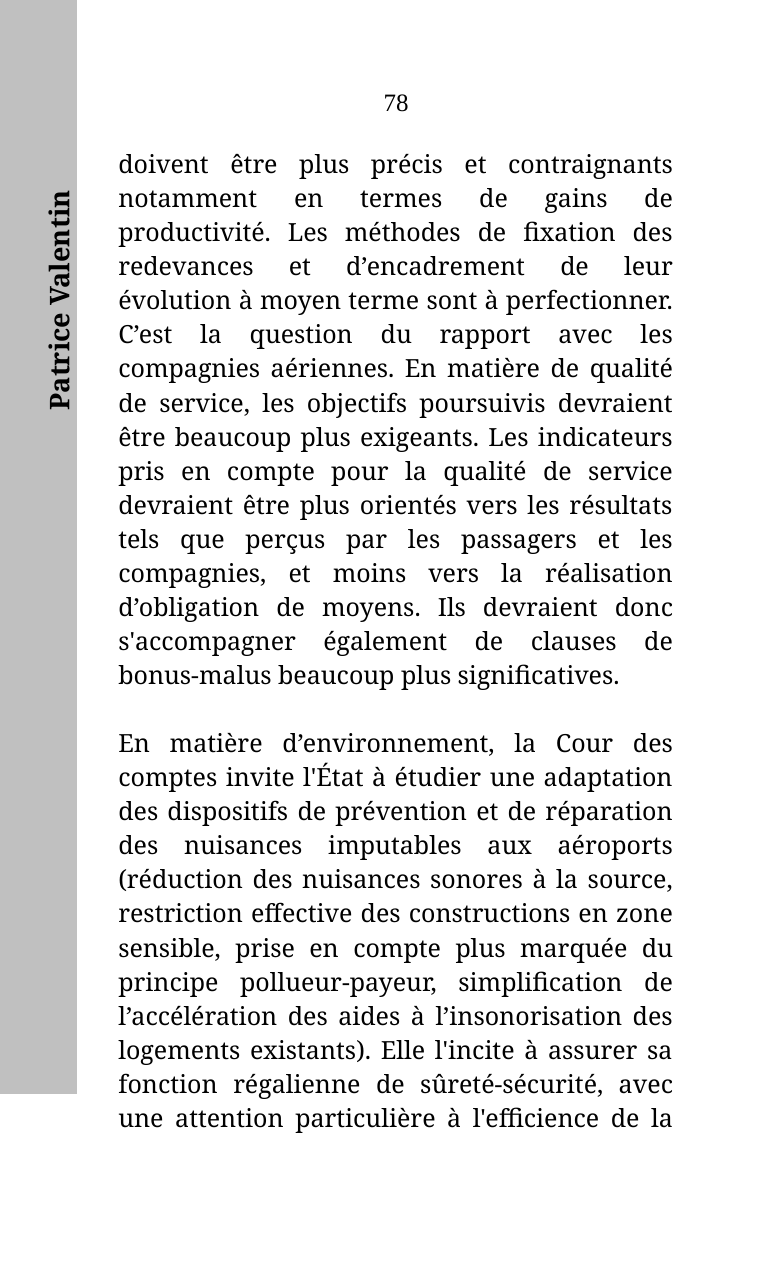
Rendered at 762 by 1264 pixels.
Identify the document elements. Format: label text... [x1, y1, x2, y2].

text doivent être plus précis et contraignants notamment en termes de gains de productivité. Les méthodes de fixation des redevances et d’encadrement de leur évolution à moyen terme sont à perfectionner. C’est la question du rapport avec les compagnies aériennes. En matière de qualité de service, les objectifs poursuivis devraient être beaucoup plus exigeants. Les indicateurs pris en compte pour la qualité de service devraient être plus orientés vers les résultats tels que perçus par les passagers et les compagnies, et moins vers la réalisation d’obligation de moyens. Ils devraient donc s'accompagner également de clauses de bonus-malus beaucoup plus significatives. [118, 147, 673, 692]
text En matière d’environnement, la Cour des comptes invite l'État à étudier une adaptation des dispositifs de prévention et de réparation des nuisances imputables aux aéroports (réduction des nuisances sonores à la source, restriction effective des constructions en zone sensible, prise en compte plus marquée du principe pollueur-payeur, simplification de l’accélération des aides à l’insonorisation des logements existants). Elle l'incite à assurer sa fonction régalienne de sûreté-sécurité, avec une attention particulière à l'efficience de la [118, 726, 673, 1134]
text Patrice Valentin [0, 187, 77, 410]
